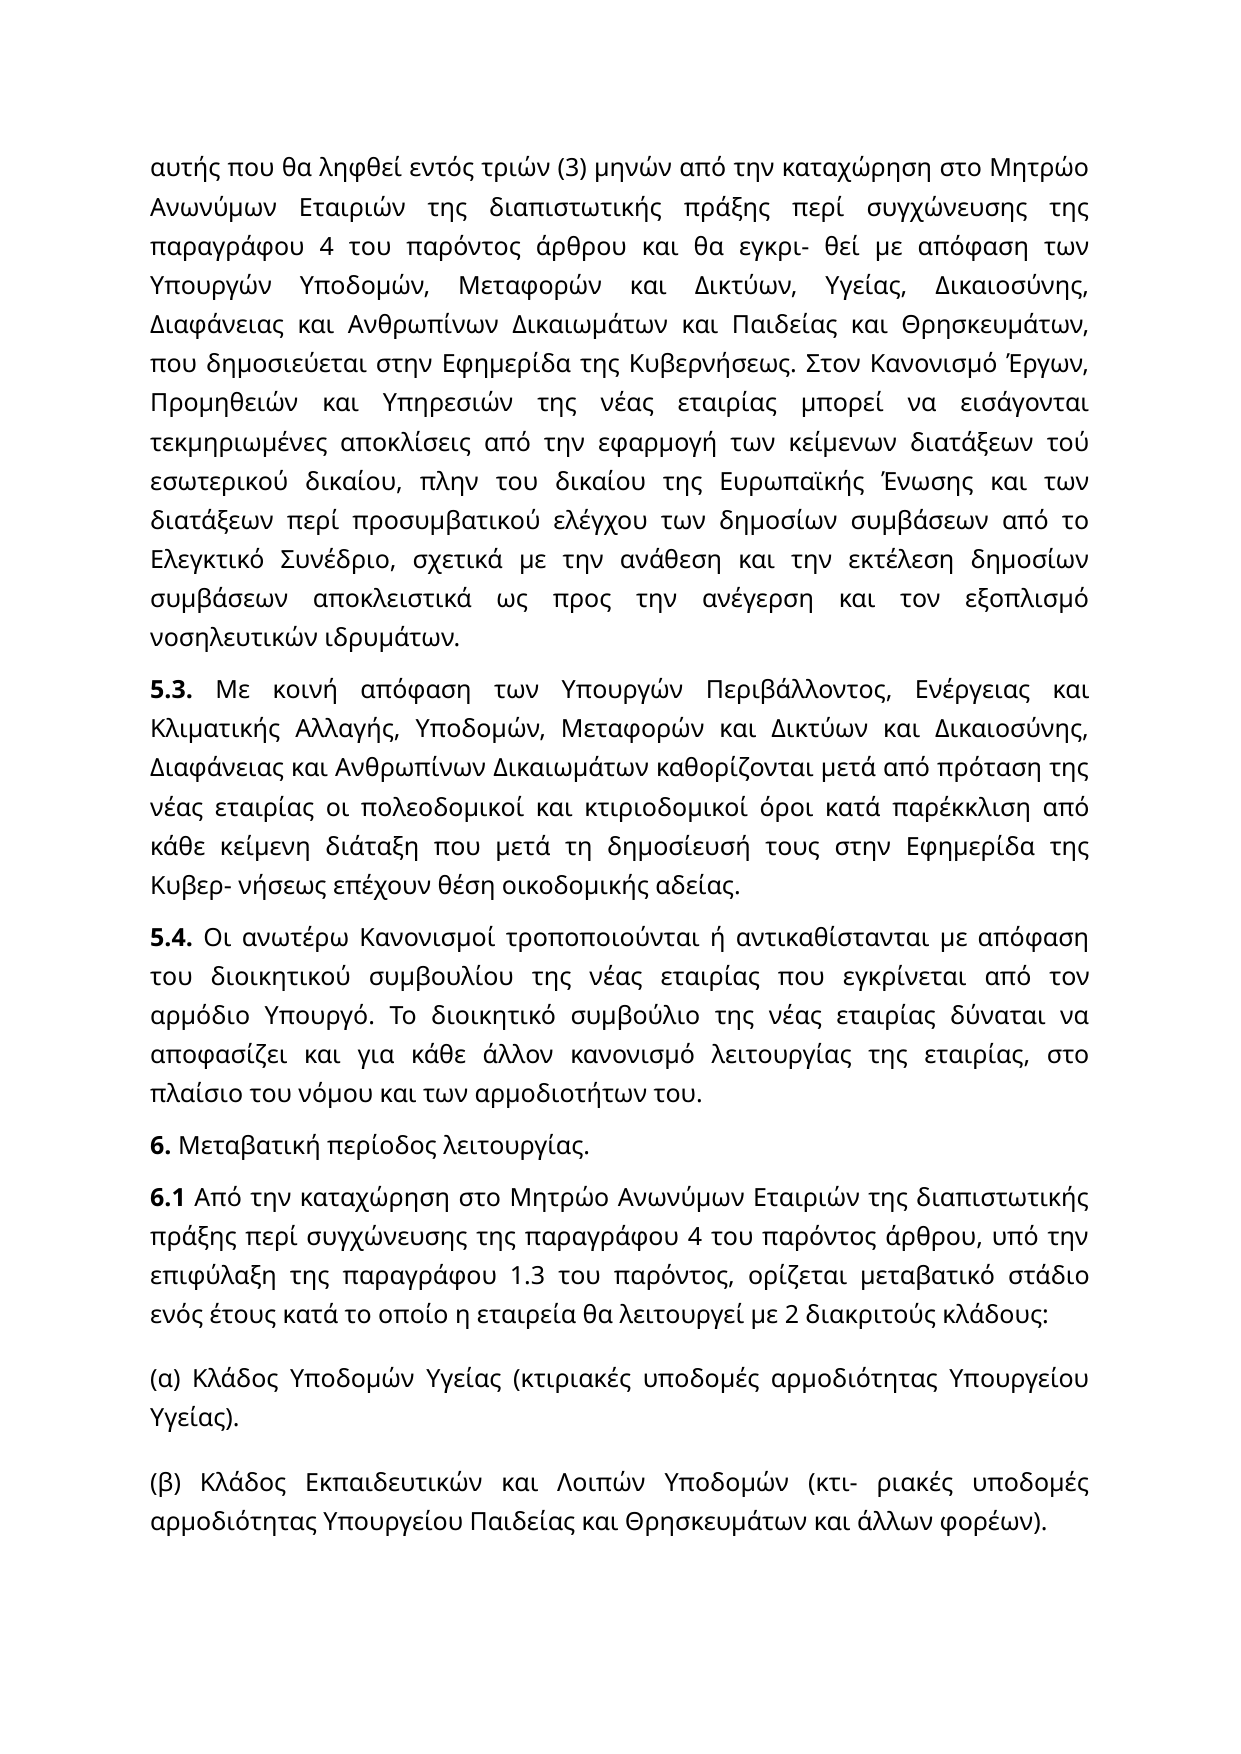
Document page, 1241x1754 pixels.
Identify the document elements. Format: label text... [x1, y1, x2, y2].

text (α) Κλάδος Υποδομών Υγείας (κτιριακές υποδομές αρμοδιότητας Υπουργείου Υγείας). [150, 1361, 1090, 1434]
text 6.1 Από την καταχώρηση στο Μητρώο Ανωνύμων Εταιριών της διαπιστωτικής πράξης περί συγχώνευσης της παραγράφου 4 του παρόντος άρθρου, υπό την επιφύλαξη της παραγράφου 1.3 του παρόντος, ορίζεται μεταβατικό στάδιο ενός έτους κατά το οποίο η εταιρεία θα λειτουργεί με 2 διακριτούς κλάδους: [150, 1179, 1090, 1331]
text 5.3. Με κοινή απόφαση των Υπουργών Περιβάλλοντος, Ενέργειας και Κλιματικής Αλλαγής, Υποδομών, Μεταφορών και Δικτύων και Δικαιοσύνης, Διαφάνειας και Ανθρωπίνων Δικαιωμάτων καθορίζονται μετά από πρόταση της νέας εταιρίας οι πολεοδομικοί και κτιριοδομικοί όροι κατά παρέκκλιση από κάθε κείμενη διάταξη που μετά τη δημοσίευσή τους στην Εφημερίδα της Κυβερ- νήσεως επέχουν θέση οικοδομικής αδείας. [150, 672, 1090, 902]
text (β) Κλάδος Εκπαιδευτικών και Λοιπών Υποδομών (κτι- ριακές υποδομές αρμοδιότητας Υπουργείου Παιδείας και Θρησκευμάτων και άλλων φορέων). [150, 1464, 1090, 1537]
text αυτής που θα ληφθεί εντός τριών (3) μηνών από την καταχώρηση στο Μητρώο Ανωνύμων Εταιριών της διαπιστωτικής πράξης περί συγχώνευσης της παραγράφου 4 του παρόντος άρθρου και θα εγκρι- θεί με απόφαση των Υπουργών Υποδομών, Μεταφορών και Δικτύων, Υγείας, Δικαιοσύνης, Διαφάνειας και Ανθρωπίνων Δικαιωμάτων και Παιδείας και Θρησκευμάτων, που δημοσιεύεται στην Εφημερίδα της Κυβερνήσεως. Στον Κανονισμό Έργων, Προμηθειών και Υπηρεσιών της νέας εταιρίας μπορεί να εισάγονται τεκμηριωμένες αποκλίσεις από την εφαρμογή των κείμενων διατάξεων τού εσωτερικού δικαίου, πλην του δικαίου της Ευρωπαϊκής Ένωσης και των διατάξεων περί προσυμβατικού ελέγχου των δημοσίων συμβάσεων από το Ελεγκτικό Συνέδριο, σχετικά με την ανάθεση και την εκτέλεση δημοσίων συμβάσεων αποκλειστικά ως προς την ανέγερση και τον εξοπλισμό νοσηλευτικών ιδρυμάτων. [150, 150, 1090, 654]
text 6. Μεταβατική περίοδος λειτoυργίας. [150, 1127, 1090, 1162]
text 5.4. Οι ανωτέρω Κανονισμοί τροποποιούνται ή αντικαθίστανται με απόφαση του διοικητικού συμβουλίου της νέας εταιρίας που εγκρίνεται από τον αρμόδιο Υπουργό. Το διοικητικό συμβούλιο της νέας εταιρίας δύναται να αποφασίζει και για κάθε άλλον κανονισμό λειτουργίας της εταιρίας, στο πλαίσιο του νόμου και των αρμοδιοτήτων του. [150, 919, 1090, 1110]
